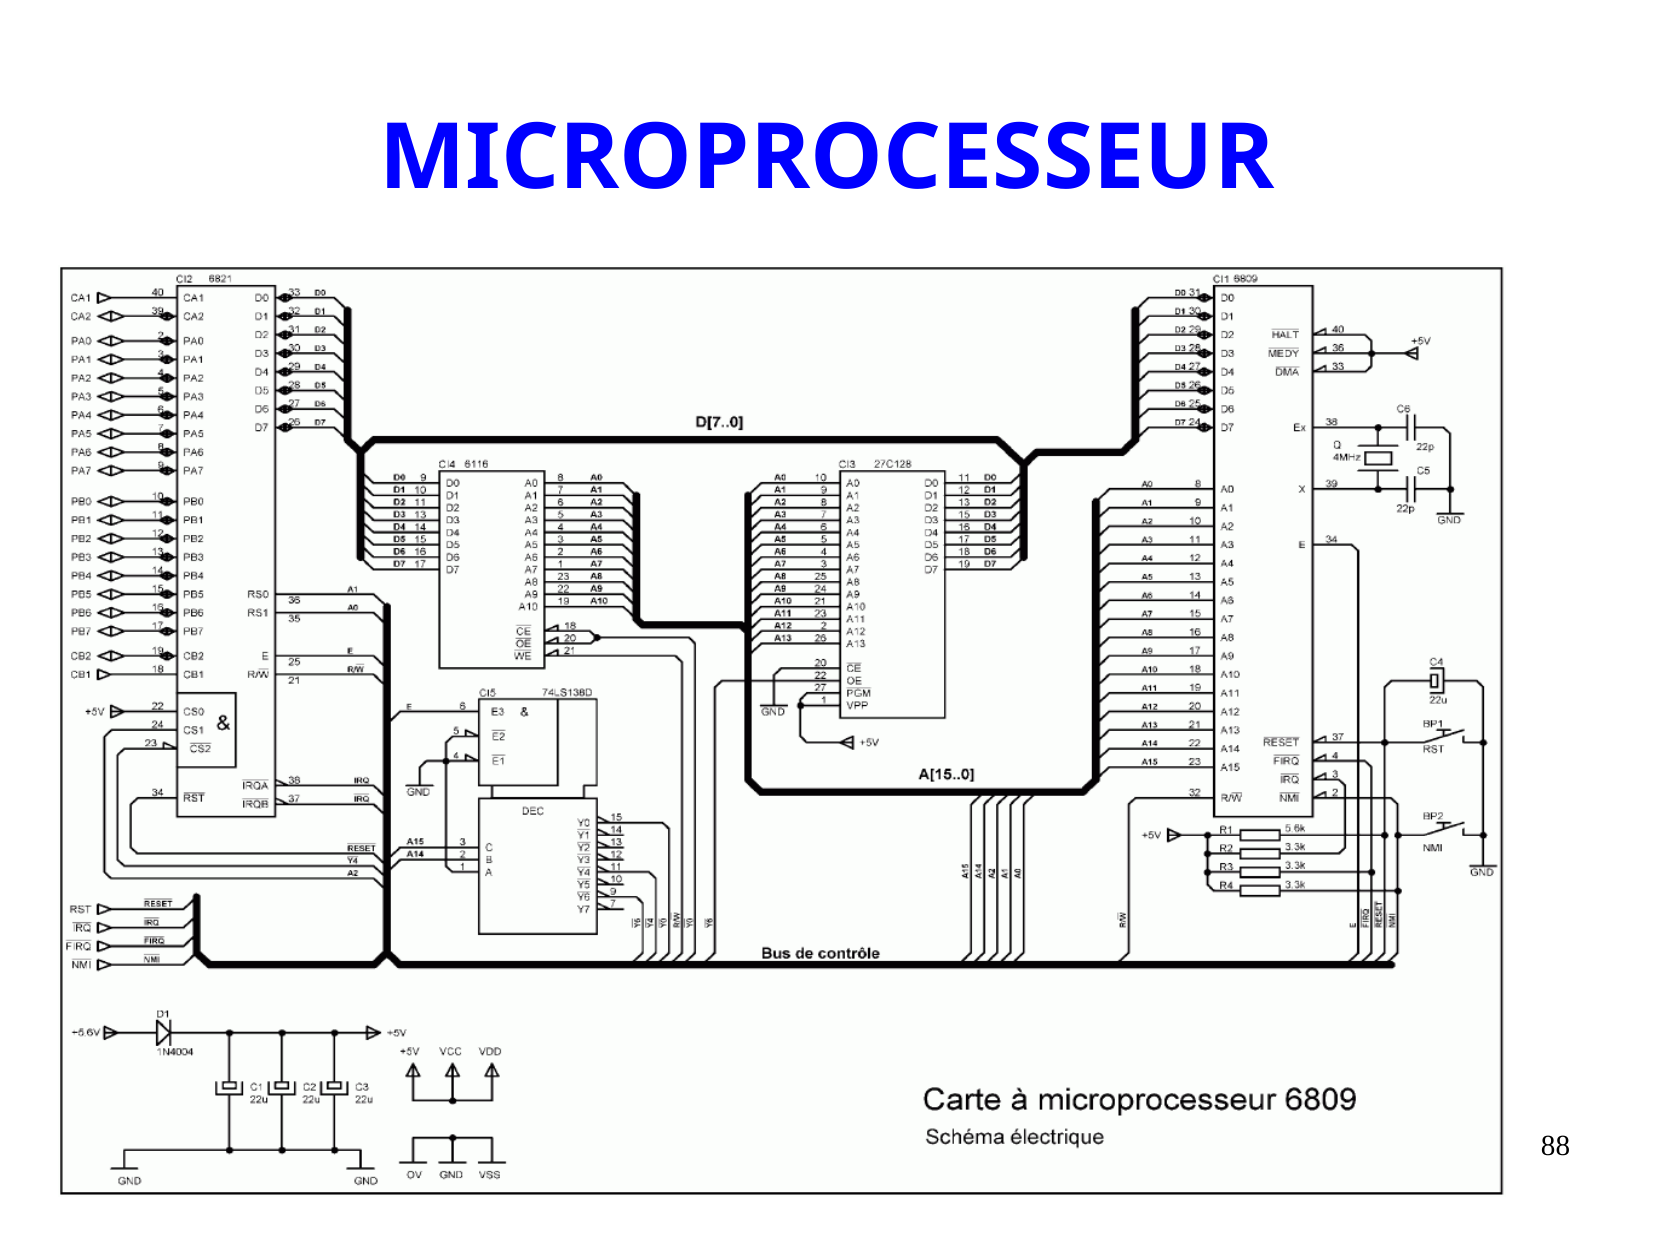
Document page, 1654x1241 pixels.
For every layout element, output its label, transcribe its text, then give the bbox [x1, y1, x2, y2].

title MICROPROCESSEUR [0, 49, 1654, 257]
picture [58, 265, 1506, 1197]
